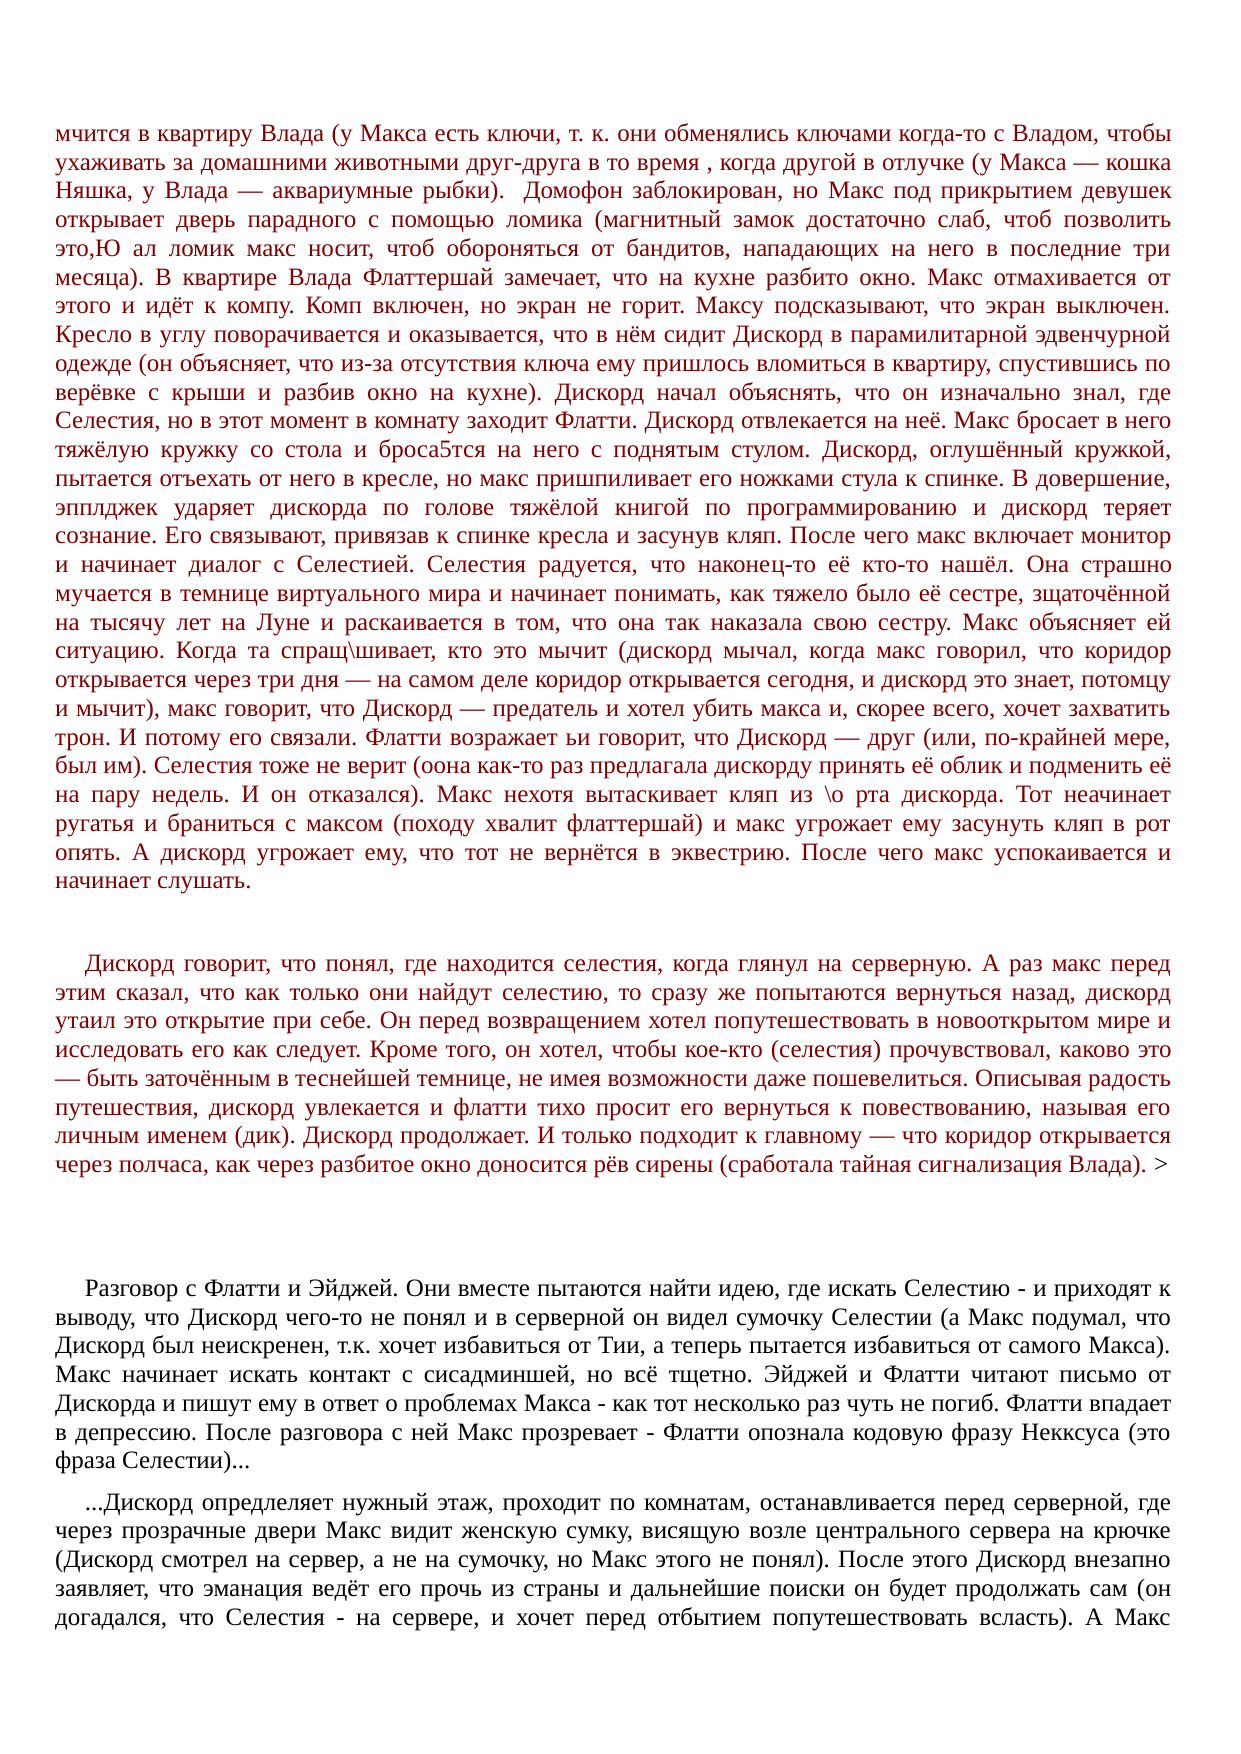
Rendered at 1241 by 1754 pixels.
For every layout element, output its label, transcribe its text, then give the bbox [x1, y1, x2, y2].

text мчится в квартиру Влада (у Макса есть ключи, т. к. они обменялись ключами когда-то с Владом, чтобы ухаживать за домашними животными друг-друга в то время , когда другой в отлучке (у Макса — кошка Няшка, у Влада — аквариумные рыбки). Домофон заблокирован, но Макс под прикрытием девушек открывает дверь парадного с помощью ломика (магнитный замок достаточно слаб, чтоб позволить это,Ю ал ломик макс носит, чтоб обороняться от бандитов, нападающих на него в последние три месяца). В квартире Влада Флаттершай замечает, что на кухне разбито окно. Макс отмахивается от этого и идёт к компу. Комп включен, но экран не горит. Максу подсказывают, что экран выключен. Кресло в углу поворачивается и оказывается, что в нём сидит Дискорд в парамилитарной эдвенчурной одежде (он объясняет, что из-за отсутствия ключа ему пришлось вломиться в квартиру, спустившись по верёвке с крыши и разбив окно на кухне). Дискорд начал объяснять, что он изначально знал, где Селестия, но в этот момент в комнату заходит Флатти. Дискорд отвлекается на неё. Макс бросает в него тяжёлую кружку со стола и броса5тся на него с поднятым стулом. Дискорд, оглушённый кружкой, пытается отъехать от него в кресле, но макс пришпиливает его ножками стула к спинке. В довершение, эпплджек ударяет дискорда по голове тяжёлой книгой по программированию и дискорд теряет сознание. Его связывают, привязав к спинке кресла и засунув кляп. После чего макс включает монитор и начинает диалог с Селестией. Селестия радуется, что наконец-то её кто-то нашёл. Она страшно мучается в темнице виртуального мира и начинает понимать, как тяжело было её сестре, зщаточённой на тысячу лет на Луне и раскаивается в том, что она так наказала свою сестру. Макс объясняет ей ситуацию. Когда та спращ\шивает, кто это мычит (дискорд мычал, когда макс говорил, что коридор открывается через три дня — на самом деле коридор открывается сегодня, и дискорд это знает, потомцу и мычит), макс говорит, что Дискорд — предатель и хотел убить макса и, скорее всего, хочет захватить трон. И потому его связали. Флатти возражает ьи говорит, что Дискорд — друг (или, по-крайней мере, был им). Селестия тоже не верит (оона как-то раз предлагала дискорду принять её облик и подменить её на пару недель. И он отказался). Макс нехотя вытаскивает кляп из \о рта дискорда. Тот неачинает ругатья и браниться с максом (походу хвалит флаттершай) и макс угрожает ему засунуть кляп в рот опять. А дискорд угрожает ему, что тот не вернётся в эквестрию. После чего макс успокаивается и начинает слушать. [55, 118, 1172, 894]
text ...Дискорд опредлеляет нужный этаж, проходит по комнатам, останавливается перед серверной, где через прозрачные двери Макс видит женскую сумку, висящую возле центрального сервера на крючке (Дискорд смотрел на сервер, а не на сумочку, но Макс этого не понял). После этого Дискорд внезапно заявляет, что эманация ведёт его прочь из страны и дальнейшие поиски он будет продолжать сам (он догадался, что Селестия - на сервере, и хочет перед отбытием попутешествовать всласть). А Макс [55, 1487, 1172, 1631]
text Дискорд говорит, что понял, где находится селестия, когда глянул на серверную. А раз макс перед этим сказал, что как только они найдут селестию, то сразу же попытаются вернуться назад, дискорд утаил это открытие при себе. Он перед возвращением хотел попутешествовать в новооткрытом мире и исследовать его как следует. Кроме того, он хотел, чтобы кое-кто (селестия) прочувствовал, каково это — быть заточённым в теснейшей темнице, не имея возможности даже пошевелиться. Описывая радость путешествия, дискорд увлекается и флатти тихо просит его вернуться к повествованию, называя его личным именем (дик). Дискорд продолжает. И только подходит к главному — что коридор открывается через полчаса, как через разбитое окно доносится рёв сирены (сработала тайная сигнализация Влада). > [55, 948, 1172, 1178]
text Разговор с Флатти и Эйджей. Они вместе пытаются найти идею, где искать Селестию - и приходят к выводу, что Дискорд чего-то не понял и в серверной он видел сумочку Селестии (а Макс подумал, что Дискорд был неискренен, т.к. хочет избавиться от Тии, а теперь пытается избавиться от самого Макса). Макс начинает искать контакт с сисадминшей, но всё тщетно. Эйджей и Флатти читают письмо от Дискорда и пишут ему в ответ о проблемах Макса - как тот несколько раз чуть не погиб. Флатти впадает в депрессию. После разговора с ней Макс прозревает - Флатти опознала кодовую фразу Некксуса (это фраза Селестии)... [55, 1273, 1172, 1474]
